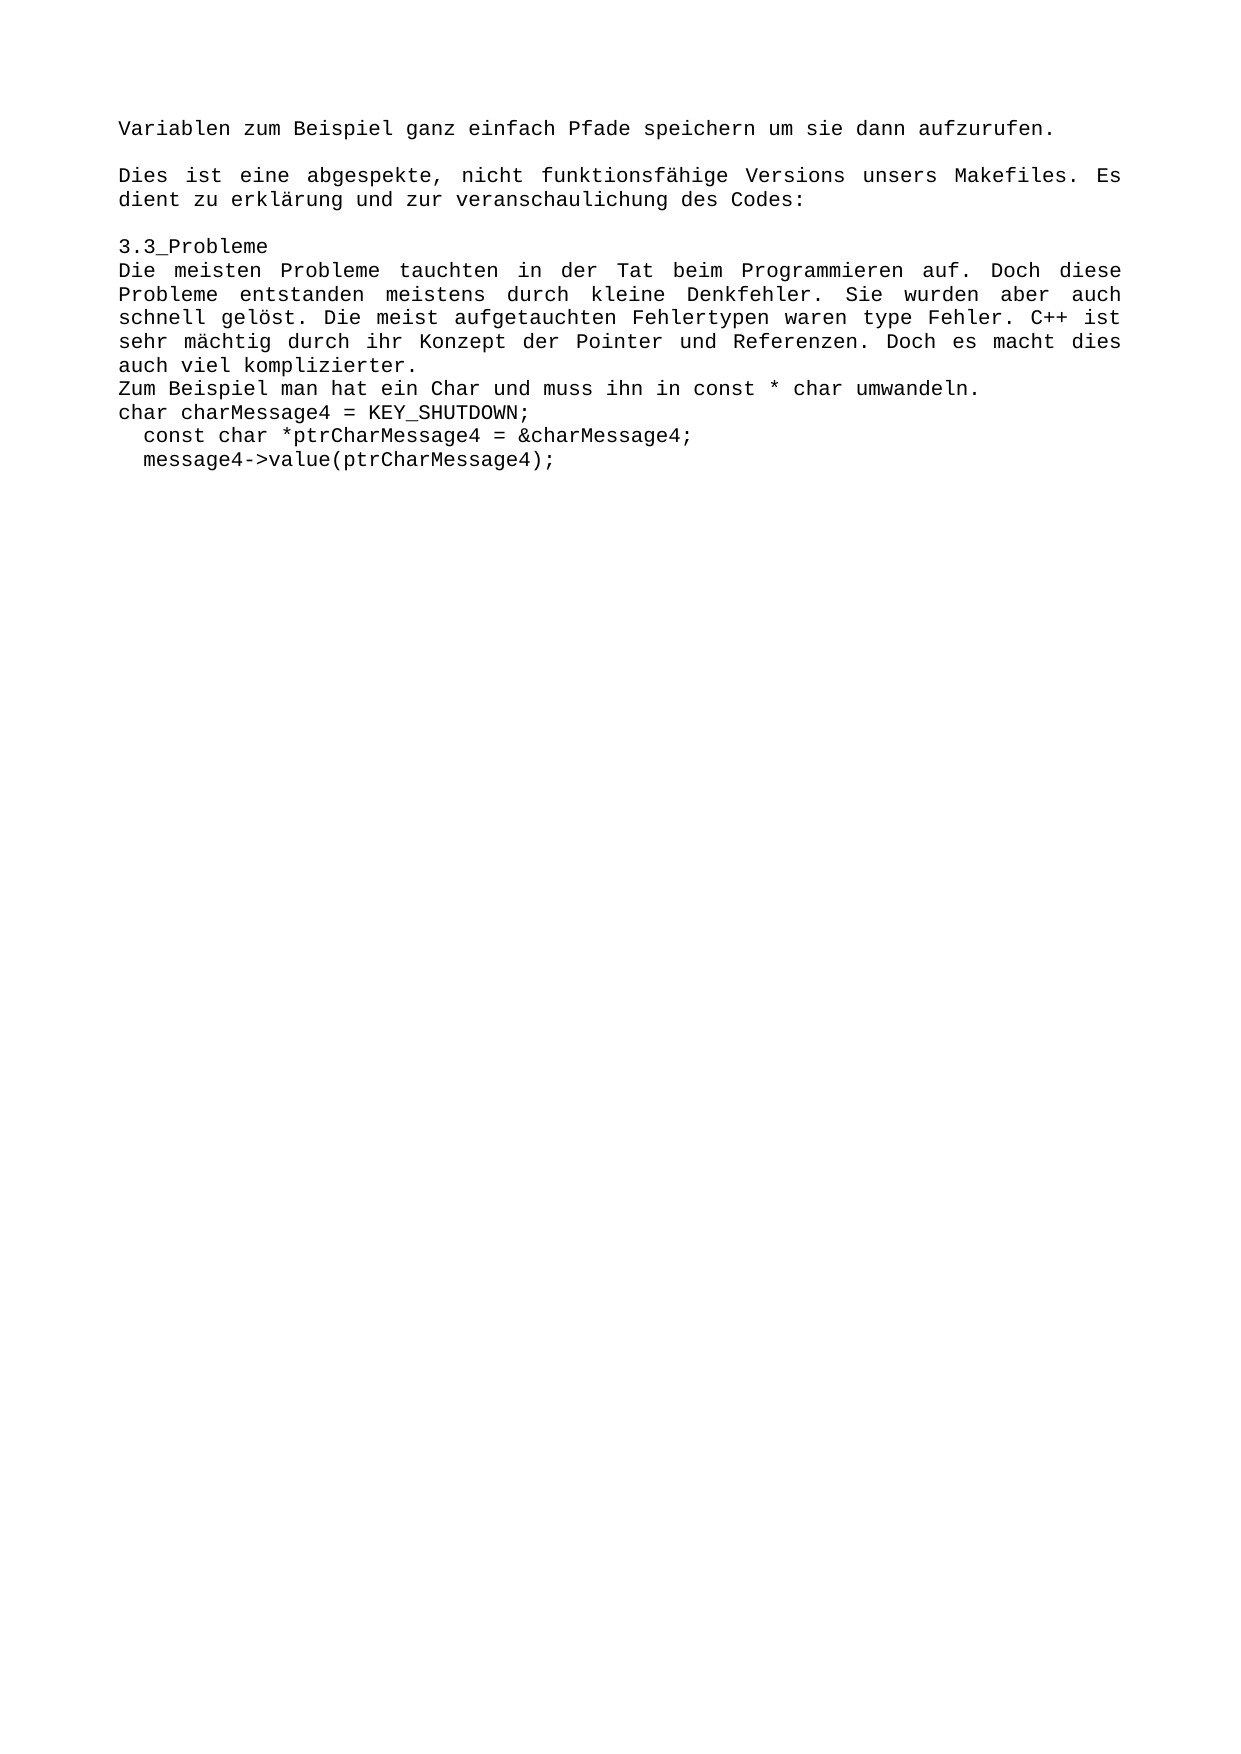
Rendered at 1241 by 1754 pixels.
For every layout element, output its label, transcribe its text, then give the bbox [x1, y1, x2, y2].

text message4->value(ptrCharMessage4); [118, 449, 1122, 473]
text char charMessage4 = KEY_SHUTDOWN; [118, 402, 1122, 426]
text const char *ptrCharMessage4 = &charMessage4; [118, 426, 1122, 449]
text Dies ist eine abgespekte, nicht funktionsfähige Versions unsers Makefiles. Es dient zu erklärung und zur veranschaulichung des Codes: [118, 165, 1122, 213]
text Die meisten Probleme tauchten in der Tat beim Programmieren auf. Doch diese Probleme entstanden meistens durch kleine Denkfehler. Sie wurden aber auch schnell gelöst. Die meist aufgetauchten Fehlertypen waren type Fehler. C++ ist sehr mächtig durch ihr Konzept der Pointer und Referenzen. Doch es macht dies auch viel komplizierter. [118, 260, 1122, 378]
text 3.3_Probleme [118, 236, 1122, 260]
text Zum Beispiel man hat ein Char und muss ihn in const * char umwandeln. [118, 378, 1122, 402]
text Variablen zum Beispiel ganz einfach Pfade speichern um sie dann aufzurufen. [118, 118, 1122, 142]
